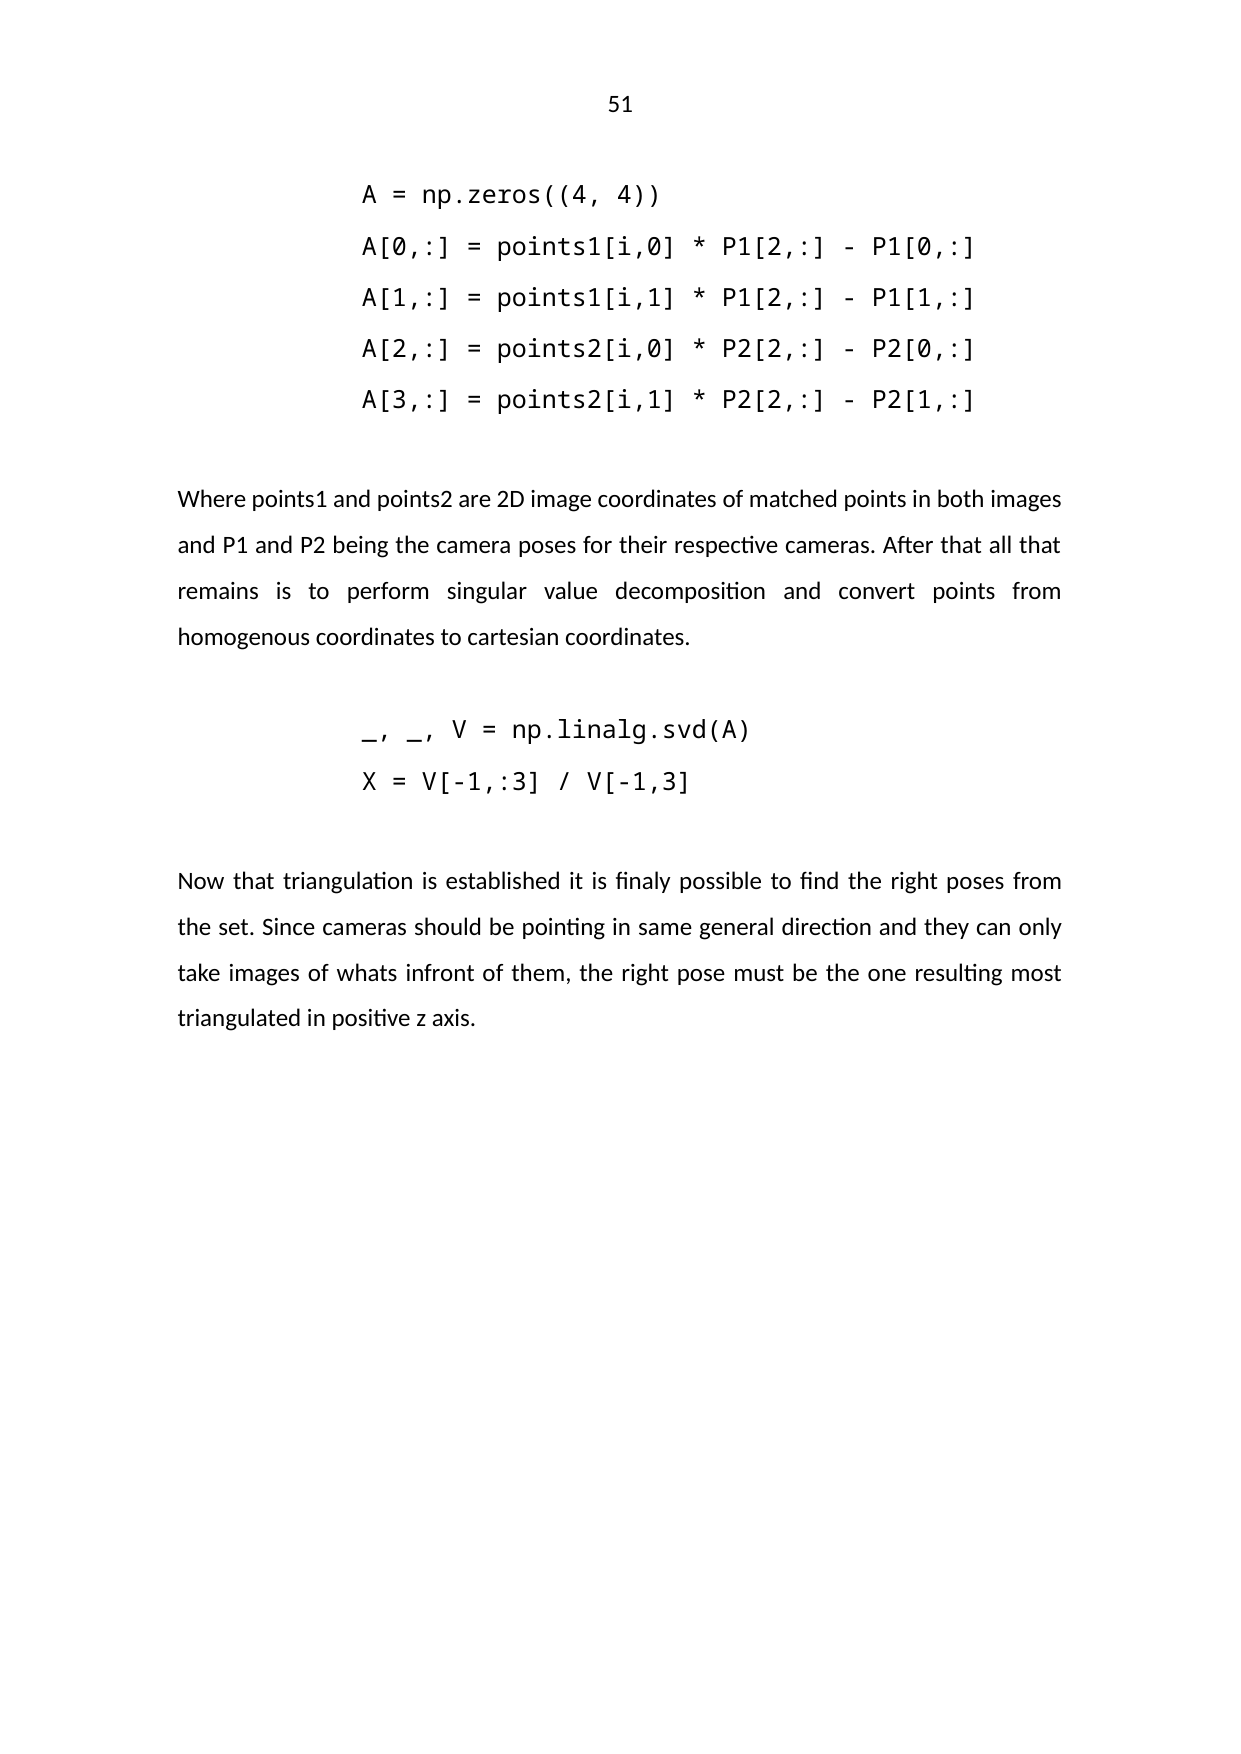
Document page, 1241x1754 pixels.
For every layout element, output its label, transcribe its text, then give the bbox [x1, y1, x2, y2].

text Where points1 and points2 are 2D image coordinates of matched points in both images and P1 and P2 being the camera poses for their respective cameras. After that all that remains is to perform singular value decomposition and convert points from homogenous coordinates to cartesian coordinates. [177, 483, 1063, 651]
text A[0,:] = points1[i,0] * P1[2,:] - P1[0,:] [177, 228, 1063, 262]
text A[3,:] = points2[i,1] * P2[2,:] - P2[1,:] [177, 381, 1063, 415]
text A = np.zeros((4, 4)) [177, 177, 1063, 211]
text A[1,:] = points1[i,1] * P1[2,:] - P1[1,:] [177, 279, 1063, 313]
text X = V[-1,:3] / V[-1,3] [177, 763, 1063, 797]
text _, _, V = np.linalg.svd(A) [177, 712, 1063, 746]
text A[2,:] = points2[i,0] * P2[2,:] - P2[0,:] [177, 330, 1063, 364]
text Now that triangulation is established it is finaly possible to find the right poses from the set. Since cameras should be pointing in same general direction and they can only take images of whats infront of them, the right pose must be the one resulting most triangulated in positive z axis. [177, 865, 1063, 1033]
